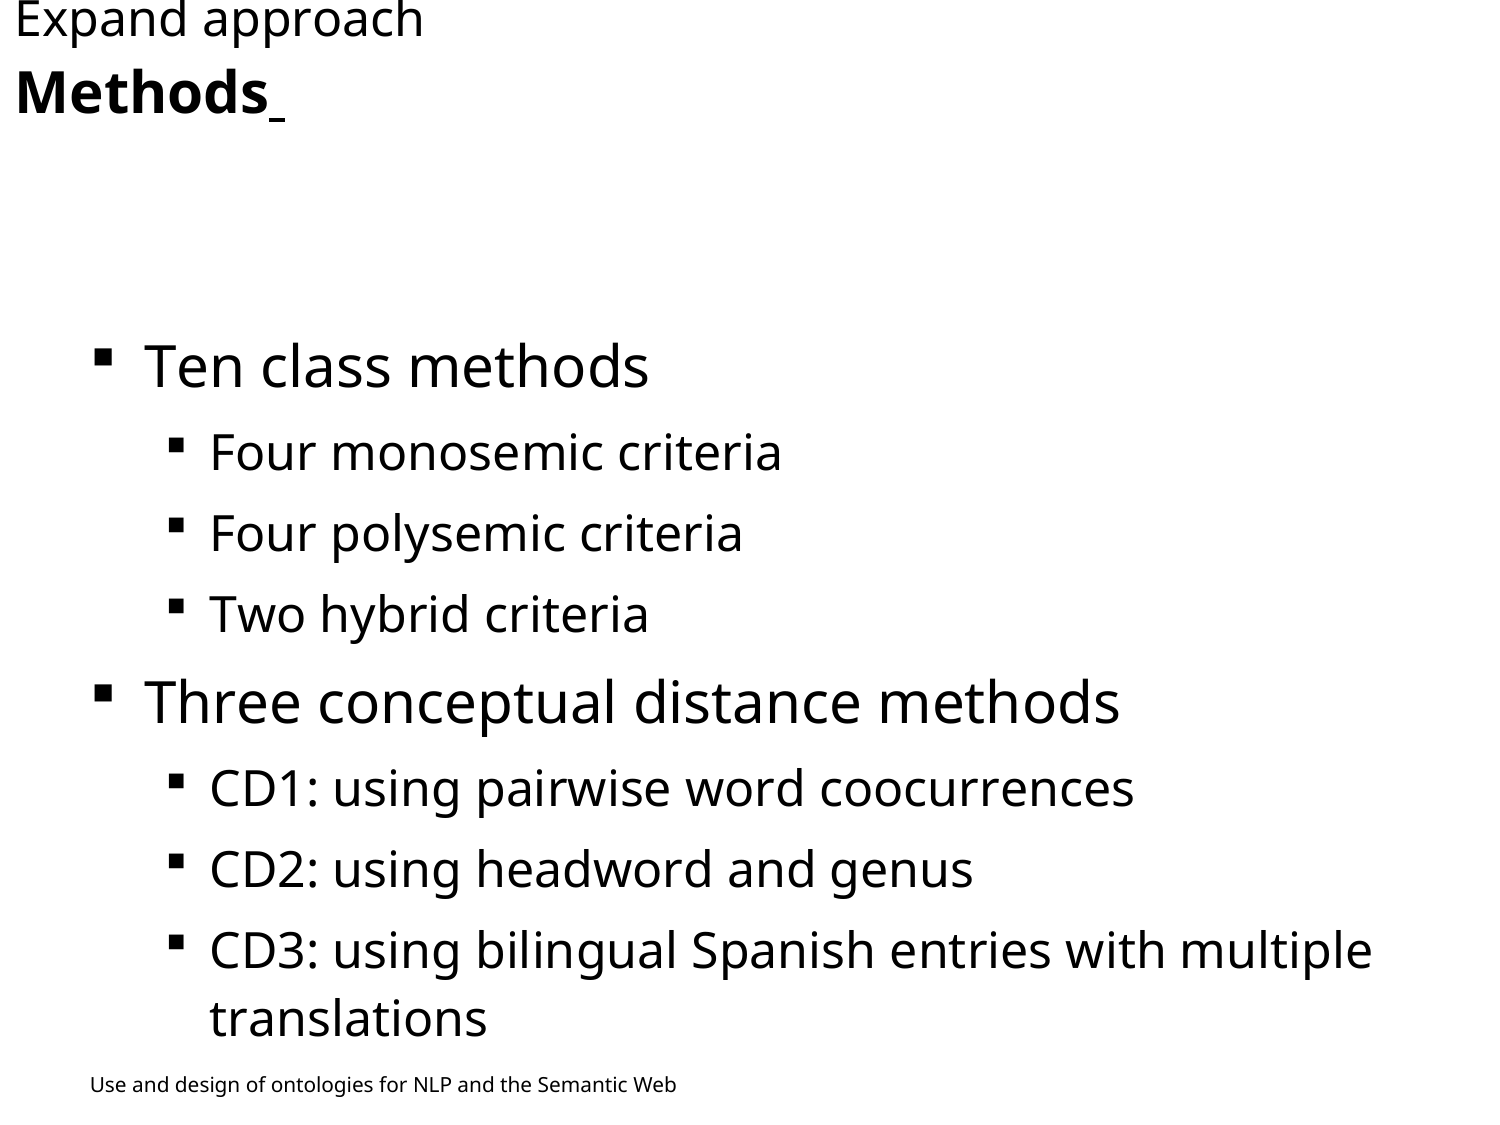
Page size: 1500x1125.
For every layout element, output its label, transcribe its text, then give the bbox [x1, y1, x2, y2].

title Expand approach Methods [0, 0, 1400, 138]
list Ten class methods Four monosemic criteria Four polysemic criteria Two hybrid criteria Three conceptual distance methods CD1: using pairwise word coocurrences CD2: using headword and genus CD3: using bilingual Spanish entries with multiple translations [75, 212, 1438, 1000]
